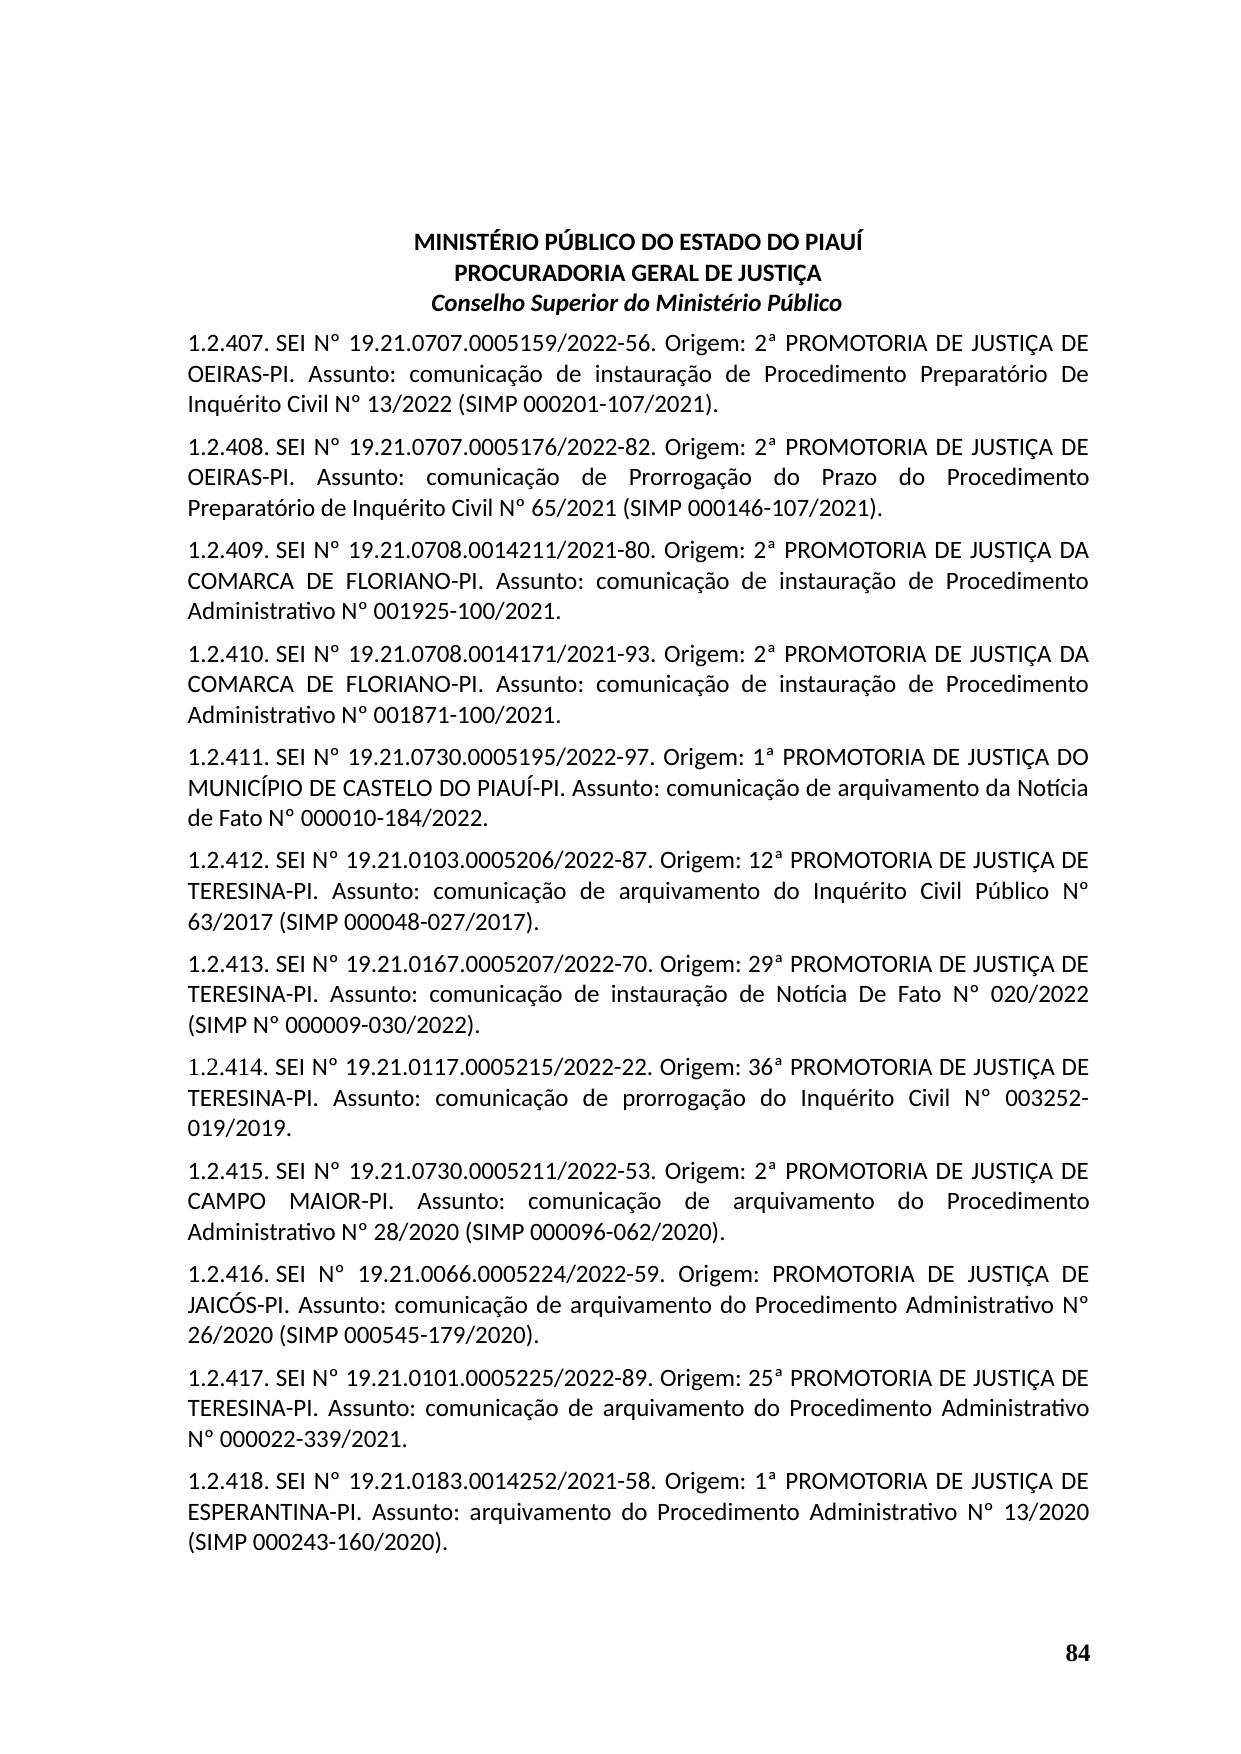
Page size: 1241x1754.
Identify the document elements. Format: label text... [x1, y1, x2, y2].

list SEI Nº 19.21.0117.0005215/2022-22. Origem: 36ª PROMOTORIA DE JUSTIÇA DE TERESINA-PI. Assunto: comunicação de prorrogação do Inquérito Civil Nº 003252-019/2019. [187, 1052, 1090, 1143]
list SEI Nº 19.21.0708.0014171/2021-93. Origem: 2ª PROMOTORIA DE JUSTIÇA DA COMARCA DE FLORIANO-PI. Assunto: comunicação de instauração de Procedimento Administrativo Nº 001871-100/2021. [187, 638, 1090, 729]
list SEI Nº 19.21.0730.0005211/2022-53. Origem: 2ª PROMOTORIA DE JUSTIÇA DE CAMPO MAIOR-PI. Assunto: comunicação de arquivamento do Procedimento Administrativo Nº 28/2020 (SIMP 000096-062/2020). [187, 1155, 1090, 1247]
list SEI Nº 19.21.0103.0005206/2022-87. Origem: 12ª PROMOTORIA DE JUSTIÇA DE TERESINA-PI. Assunto: comunicação de arquivamento do Inquérito Civil Público Nº 63/2017 (SIMP 000048-027/2017). [187, 845, 1090, 936]
list SEI Nº 19.21.0167.0005207/2022-70. Origem: 29ª PROMOTORIA DE JUSTIÇA DE TERESINA-PI. Assunto: comunicação de instauração de Notícia De Fato Nº 020/2022 (SIMP Nº 000009-030/2022). [187, 948, 1090, 1040]
list SEI Nº 19.21.0708.0014211/2021-80. Origem: 2ª PROMOTORIA DE JUSTIÇA DA COMARCA DE FLORIANO-PI. Assunto: comunicação de instauração de Procedimento Administrativo Nº 001925-100/2021. [187, 534, 1090, 626]
list SEI Nº 19.21.0066.0005224/2022-59. Origem: PROMOTORIA DE JUSTIÇA DE JAICÓS-PI. Assunto: comunicação de arquivamento do Procedimento Administrativo Nº 26/2020 (SIMP 000545-179/2020). [187, 1258, 1090, 1350]
list SEI Nº 19.21.0707.0005159/2022-56. Origem: 2ª PROMOTORIA DE JUSTIÇA DE OEIRAS-PI. Assunto: comunicação de instauração de Procedimento Preparatório De Inquérito Civil Nº 13/2022 (SIMP 000201-107/2021). [187, 327, 1090, 419]
list SEI Nº 19.21.0183.0014252/2021-58. Origem: 1ª PROMOTORIA DE JUSTIÇA DE ESPERANTINA-PI. Assunto: arquivamento do Procedimento Administrativo Nº 13/2020 (SIMP 000243-160/2020). [187, 1465, 1090, 1557]
list SEI Nº 19.21.0101.0005225/2022-89. Origem: 25ª PROMOTORIA DE JUSTIÇA DE TERESINA-PI. Assunto: comunicação de arquivamento do Procedimento Administrativo Nº 000022-339/2021. [187, 1362, 1090, 1453]
list SEI Nº 19.21.0730.0005195/2022-97. Origem: 1ª PROMOTORIA DE JUSTIÇA DO MUNICÍPIO DE CASTELO DO PIAUÍ-PI. Assunto: comunicação de arquivamento da Notícia de Fato Nº 000010-184/2022. [187, 741, 1090, 833]
list SEI Nº 19.21.0707.0005176/2022-82. Origem: 2ª PROMOTORIA DE JUSTIÇA DE OEIRAS-PI. Assunto: comunicação de Prorrogação do Prazo do Procedimento Preparatório de Inquérito Civil Nº 65/2021 (SIMP 000146-107/2021). [187, 431, 1090, 522]
